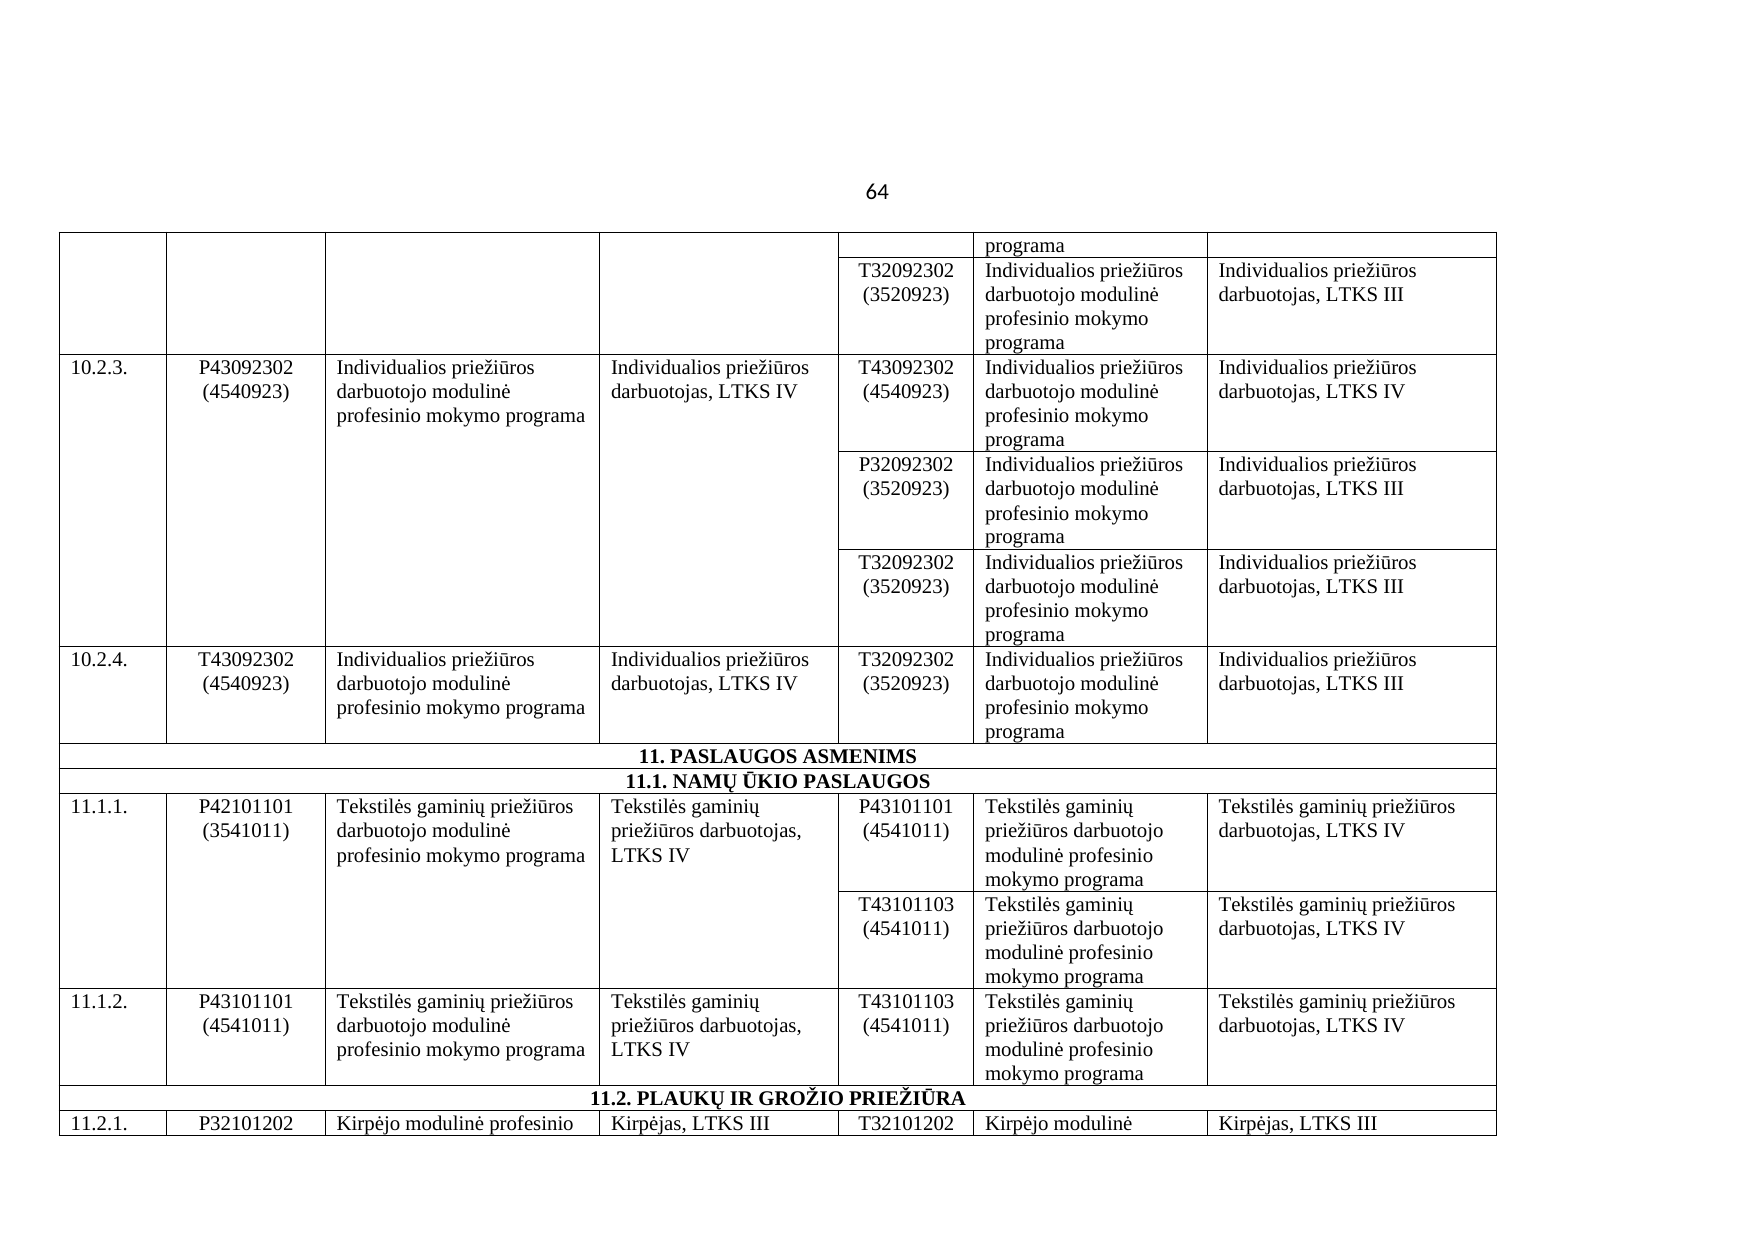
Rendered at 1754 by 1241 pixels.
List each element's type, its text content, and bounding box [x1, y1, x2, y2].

table_cell Tekstilės gaminių priežiūros darbuotojo modulinė profesinio mokymo programa [974, 989, 1207, 1085]
table_cell T43101103 (4541011) [839, 989, 973, 1085]
table_cell [600, 233, 838, 354]
table_cell T32092302 (3520923) [839, 550, 973, 646]
table_cell P43101101 (4541011) [167, 989, 325, 1085]
table_cell T32092302 (3520923) [839, 258, 973, 354]
table_cell Tekstilės gaminių priežiūros darbuotojo modulinė profesinio mokymo programa [974, 892, 1207, 988]
table_cell 11.2.1. [60, 1111, 166, 1135]
table_cell P32101202 [167, 1111, 325, 1135]
table_cell Individualios priežiūros darbuotojo modulinė profesinio mokymo programa [326, 355, 599, 646]
table_cell Individualios priežiūros darbuotojas, LTKS III [1208, 452, 1496, 548]
table_cell 10.2.3. [60, 355, 166, 646]
table_cell Individualios priežiūros darbuotojo modulinė profesinio mokymo programa [974, 355, 1207, 451]
table_cell Individualios priežiūros darbuotojas, LTKS III [1208, 647, 1496, 743]
table_cell T43101103 (4541011) [839, 892, 973, 988]
table_cell Kirpėjo modulinė [974, 1111, 1207, 1135]
table_cell 11.1.1. [60, 794, 166, 988]
table_cell [167, 233, 325, 354]
table_cell T43092302 (4540923) [167, 647, 325, 743]
table_cell Kirpėjo modulinė profesinio [326, 1111, 599, 1135]
table_cell Individualios priežiūros darbuotojas, LTKS III [1208, 550, 1496, 646]
table_cell Individualios priežiūros darbuotojas, LTKS III [1208, 258, 1496, 354]
table_cell Tekstilės gaminių priežiūros darbuotojas, LTKS IV [600, 794, 838, 988]
table_cell Tekstilės gaminių priežiūros darbuotojas, LTKS IV [1208, 989, 1496, 1085]
table_cell T32092302 (3520923) [839, 647, 973, 743]
table_cell Individualios priežiūros darbuotojo modulinė profesinio mokymo programa [974, 647, 1207, 743]
table_cell Individualios priežiūros darbuotojas, LTKS IV [600, 647, 838, 743]
table_cell Individualios priežiūros darbuotojo modulinė profesinio mokymo programa [974, 258, 1207, 354]
table_cell Tekstilės gaminių priežiūros darbuotojas, LTKS IV [1208, 892, 1496, 988]
table_cell Individualios priežiūros darbuotojo modulinė profesinio mokymo programa [974, 452, 1207, 548]
table_cell T32101202 [839, 1111, 973, 1135]
table_cell Tekstilės gaminių priežiūros darbuotojas, LTKS IV [600, 989, 838, 1085]
table_cell P43101101 (4541011) [839, 794, 973, 891]
table_cell Tekstilės gaminių priežiūros darbuotojo modulinė profesinio mokymo programa [974, 794, 1207, 891]
table_cell [60, 233, 166, 354]
table_cell 11.1. NAMŲ ŪKIO PASLAUGOS [60, 769, 1496, 793]
table_cell Tekstilės gaminių priežiūros darbuotojas, LTKS IV [1208, 794, 1496, 891]
table_cell programa [974, 233, 1207, 257]
table_cell Tekstilės gaminių priežiūros darbuotojo modulinė profesinio mokymo programa [326, 989, 599, 1085]
table_cell Individualios priežiūros darbuotojas, LTKS IV [1208, 355, 1496, 451]
table_cell P42101101 (3541011) [167, 794, 325, 988]
table_cell Kirpėjas, LTKS III [1208, 1111, 1496, 1135]
table_cell Tekstilės gaminių priežiūros darbuotojo modulinė profesinio mokymo programa [326, 794, 599, 988]
table_cell Kirpėjas, LTKS III [600, 1111, 838, 1135]
table_cell Individualios priežiūros darbuotojo modulinė profesinio mokymo programa [974, 550, 1207, 646]
table_cell 11.2. PLAUKŲ IR GROŽIO PRIEŽIŪRA [60, 1086, 1496, 1110]
table_cell 11. PASLAUGOS ASMENIMS [60, 744, 1496, 768]
table_cell Individualios priežiūros darbuotojo modulinė profesinio mokymo programa [326, 647, 599, 743]
table_cell Individualios priežiūros darbuotojas, LTKS IV [600, 355, 838, 646]
table_cell [326, 233, 599, 354]
table_cell 11.1.2. [60, 989, 166, 1085]
table_cell P32092302 (3520923) [839, 452, 973, 548]
table_cell [1208, 233, 1496, 257]
table_cell 10.2.4. [60, 647, 166, 743]
table_cell P43092302 (4540923) [167, 355, 325, 646]
table_cell [839, 233, 973, 257]
table_cell T43092302 (4540923) [839, 355, 973, 451]
